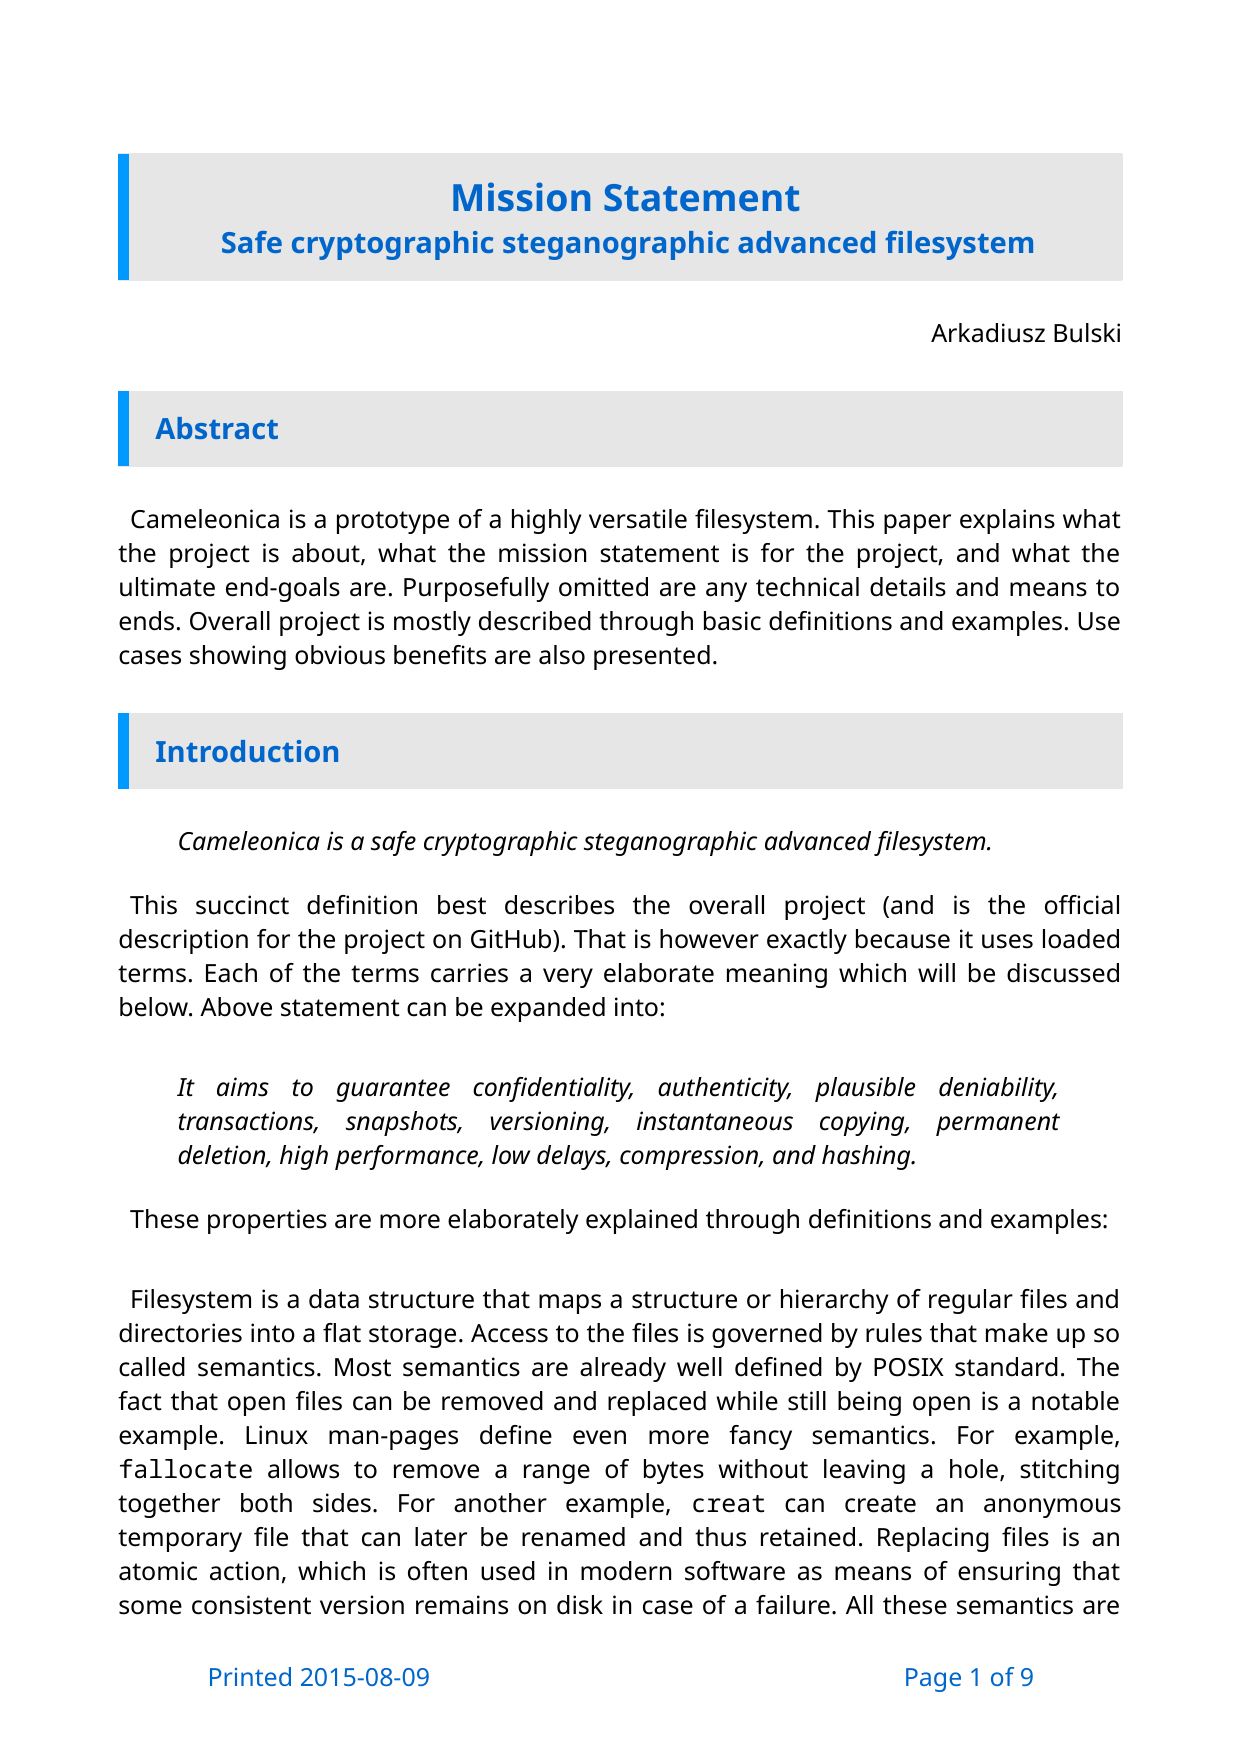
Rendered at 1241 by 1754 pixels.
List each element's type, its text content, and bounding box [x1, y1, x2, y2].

text These properties are more elaborately explained through definitions and examples: [118, 1201, 1122, 1235]
subtitle Abstract [129, 392, 1122, 466]
text Cameleonica is a safe cryptographic steganographic advanced filesystem. [177, 824, 1063, 858]
text Arkadiusz Bulski [118, 315, 1122, 349]
text It aims to guarantee confidentiality, authenticity, plausible deniability, transactions, snapshots, versioning, instantaneous copying, permanent deletion, high performance, low delays, compression, and hashing. [177, 1069, 1063, 1172]
title Mission Statement Safe cryptographic steganographic advanced filesystem [129, 155, 1122, 280]
text Cameleonica is a prototype of a highly versatile filesystem. This paper explains what the project is about, what the mission statement is for the project, and what the ultimate end-goals are. Purposefully omitted are any technical details and means to ends. Overall project is mostly described through basic definitions and examples. Use cases showing obvious benefits are also presented. [118, 501, 1122, 672]
text This succinct definition best describes the overall project (and is the official description for the project on GitHub). That is however exactly because it uses loaded terms. Each of the terms carries a very elaborate meaning which will be discussed below. Above statement can be expanded into: [118, 887, 1122, 1024]
subtitle Introduction [129, 714, 1122, 788]
text Filesystem is a data structure that maps a structure or hierarchy of regular files and directories into a flat storage. Access to the files is governed by rules that make up so called semantics. Most semantics are already well defined by POSIX standard. The fact that open files can be removed and replaced while still being open is a notable example. Linux man-pages define even more fancy semantics. For example, fallocate allows to remove a range of bytes without leaving a hole, stitching together both sides. For another example, creat can create an anonymous temporary file that can later be renamed and thus retained. Replacing files is an atomic action, which is often used in modern software as means of ensuring that some consistent version remains on disk in case of a failure. All these semantics are [118, 1281, 1122, 1622]
